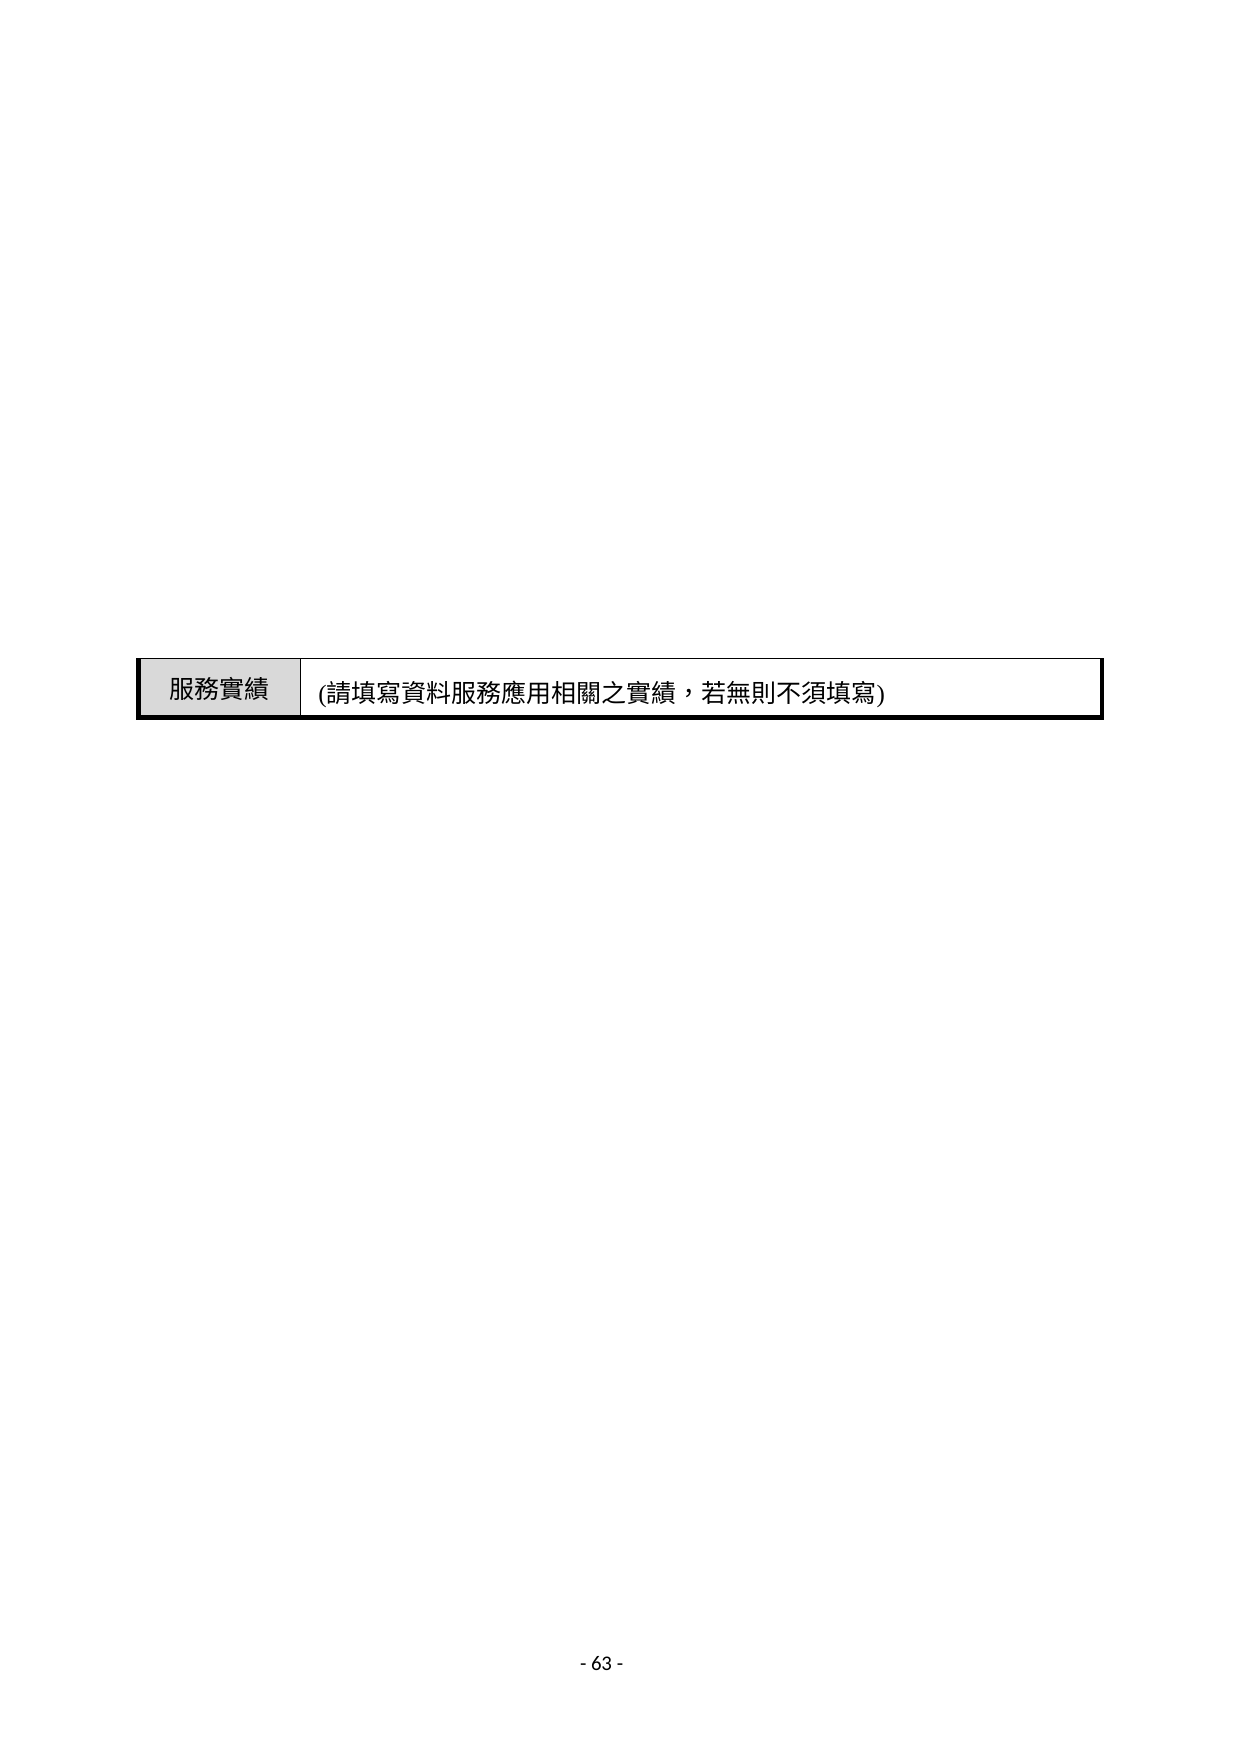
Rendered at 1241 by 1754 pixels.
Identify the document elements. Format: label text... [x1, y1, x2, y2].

table_cell 服務實績 [141, 659, 300, 715]
table_cell (請填寫資料服務應用相關之實績，若無則不須填寫) [301, 659, 1100, 715]
